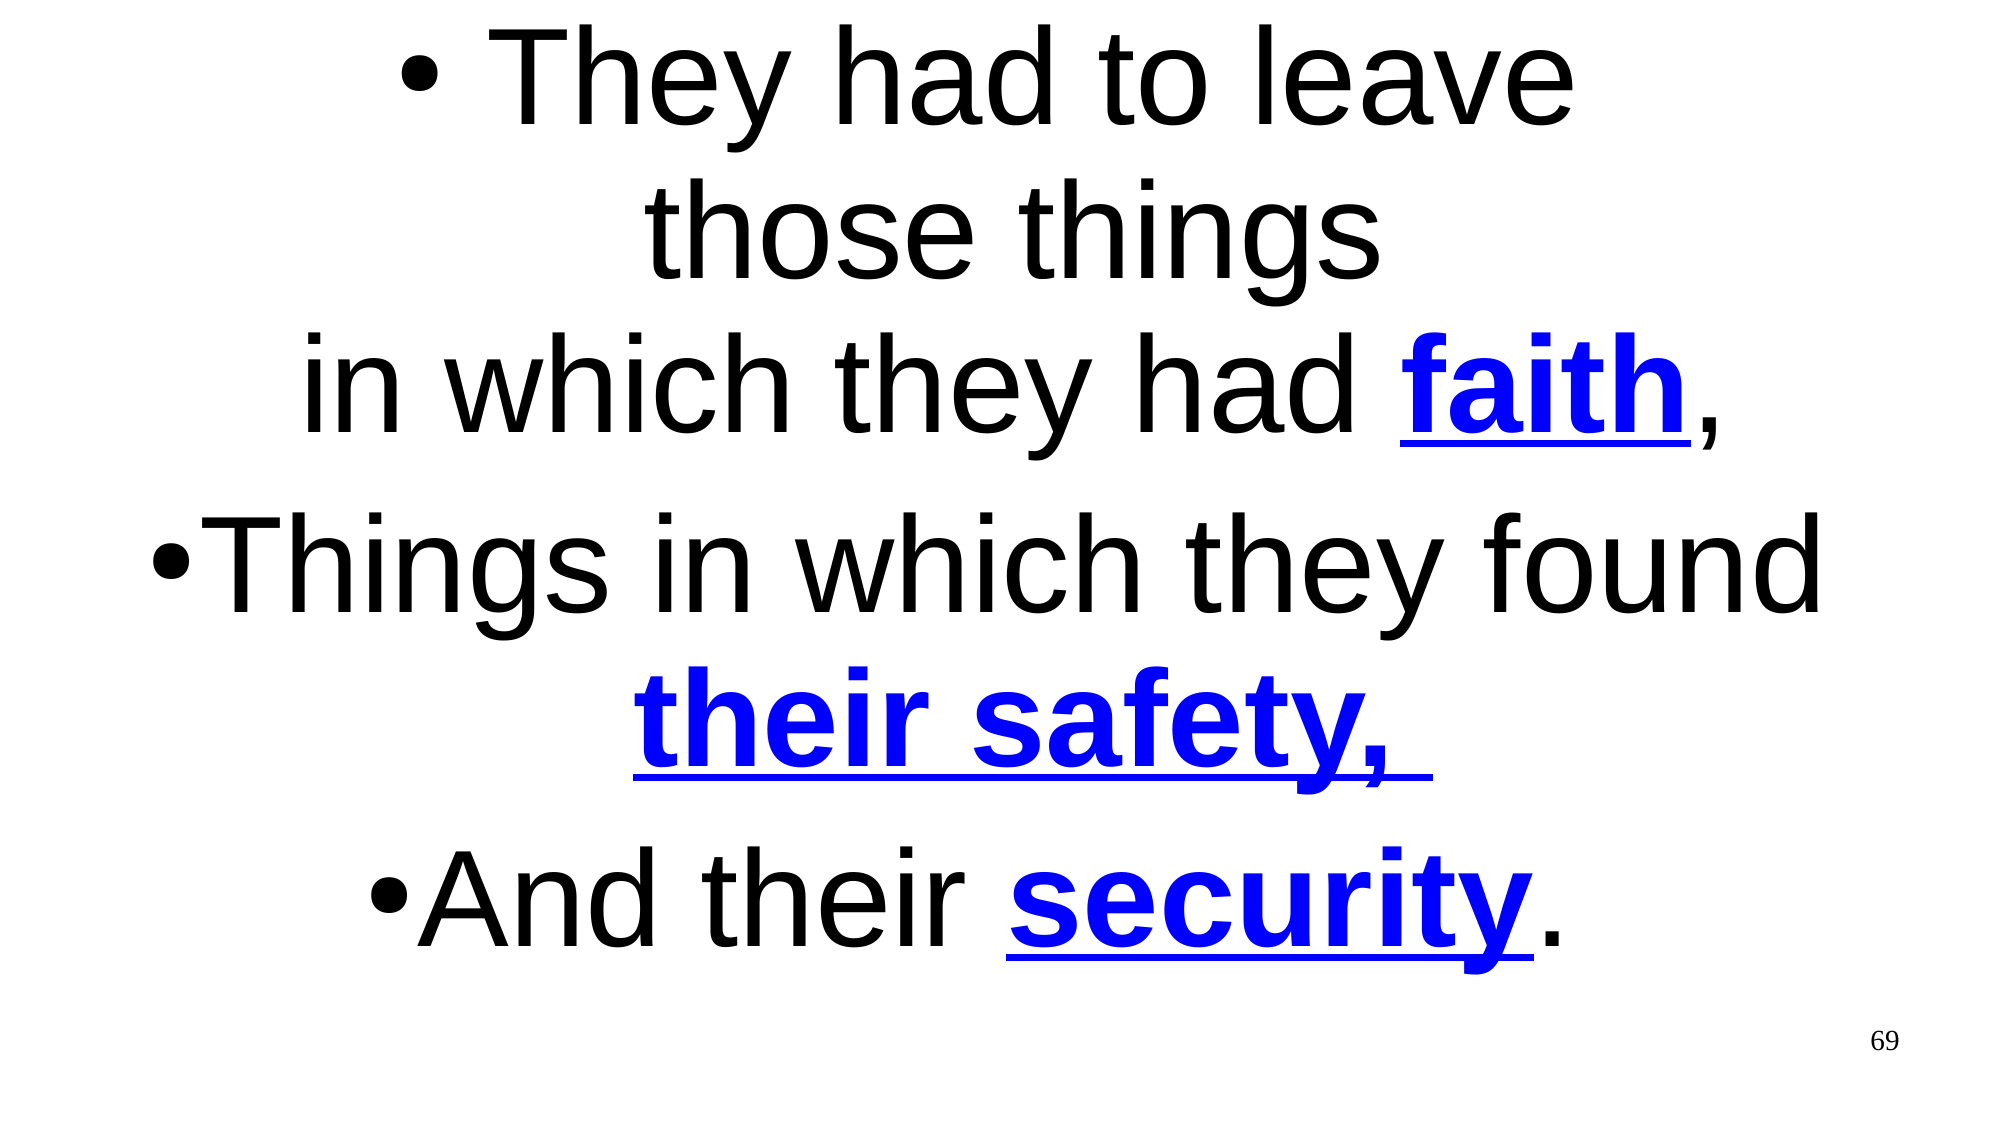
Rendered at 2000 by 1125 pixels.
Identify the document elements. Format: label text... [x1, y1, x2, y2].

list They had to leave those things in which they had faith, Things in which they found their safety, And their security. [0, 0, 1996, 1123]
